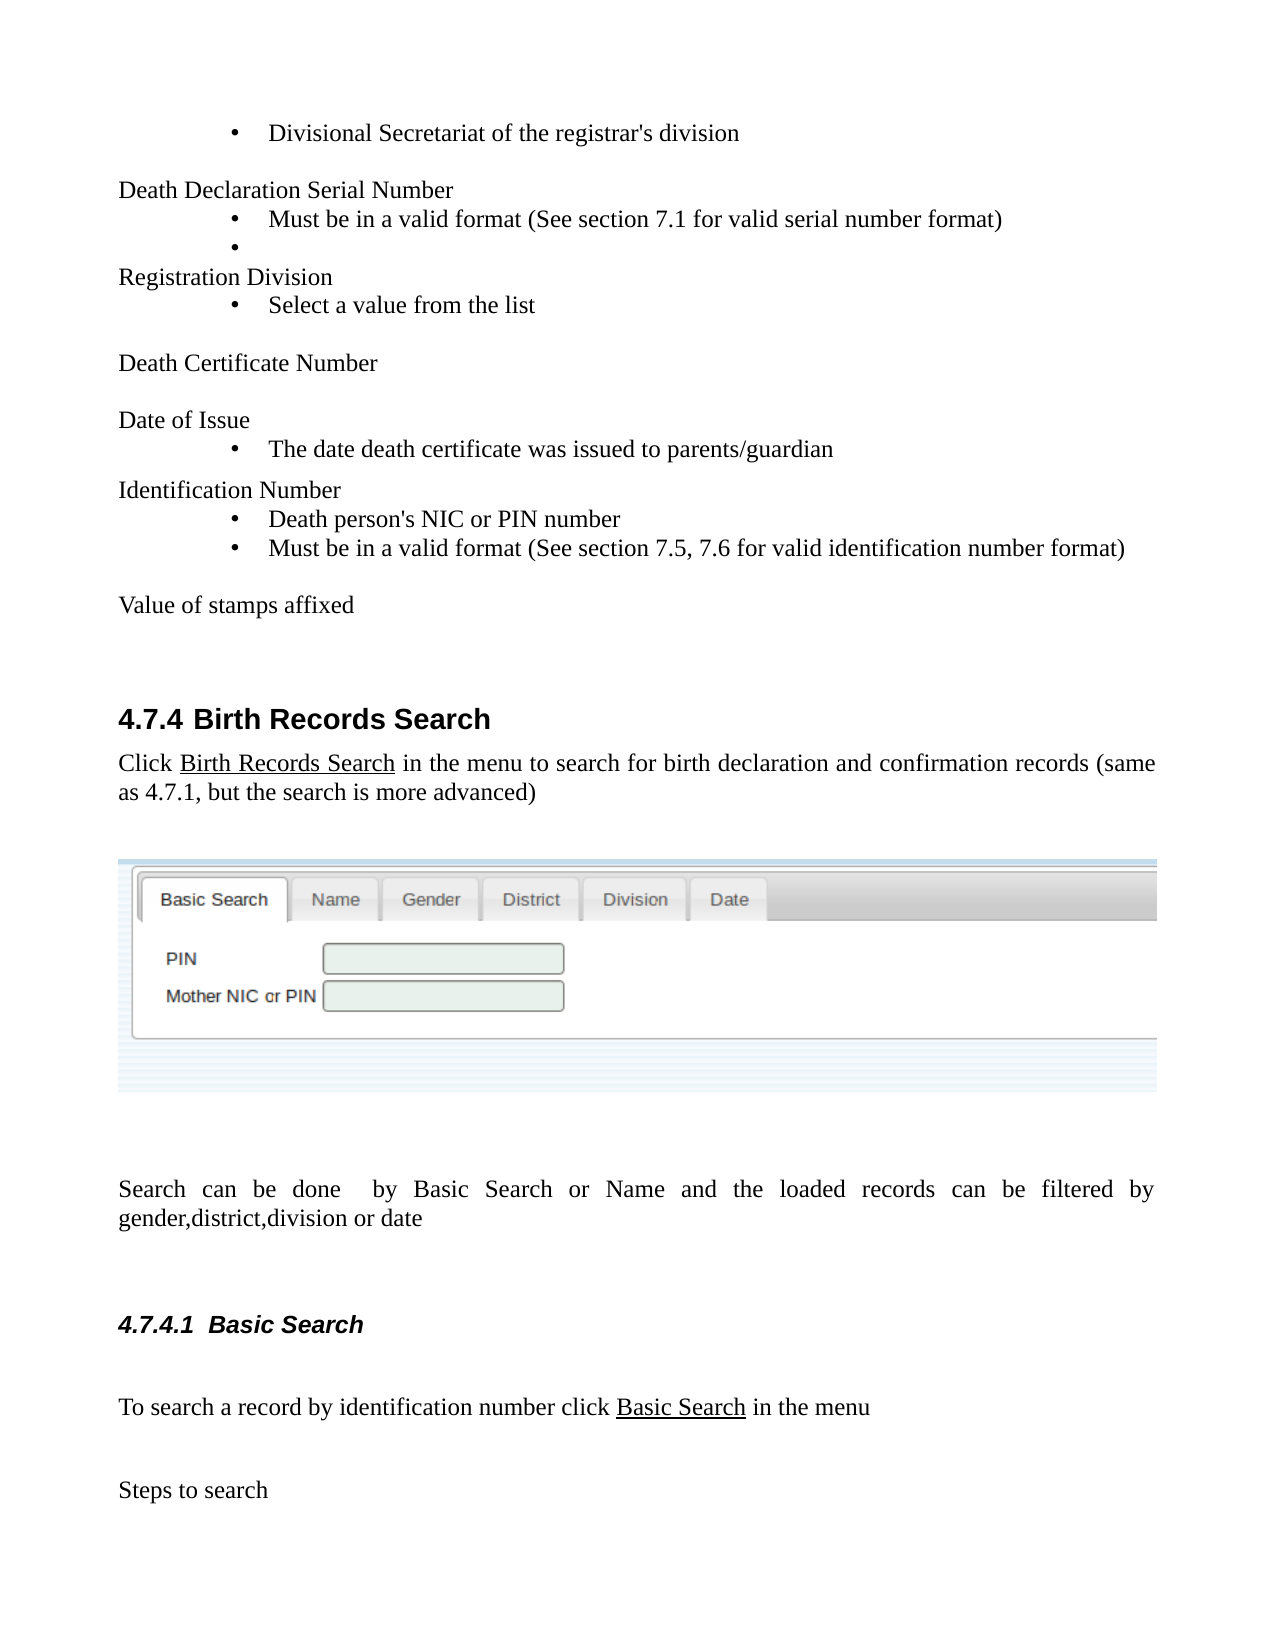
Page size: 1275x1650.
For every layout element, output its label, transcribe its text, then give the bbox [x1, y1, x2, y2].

text Identification Number [118, 476, 1157, 504]
text Value of stamps affixed [118, 591, 1157, 619]
list The date death certificate was issued to parents/guardian [231, 434, 1157, 463]
text Click Birth Records Search in the menu to search for birth declaration and confirmation records (same as 4.7.1, but the search is more advanced) [118, 748, 1157, 805]
list Must be in a valid format (See section 7.5, 7.6 for valid identification number format) [231, 533, 1157, 562]
text Steps to search [118, 1475, 1157, 1504]
list Select a value from the list [231, 291, 1157, 319]
list Death person's NIC or PIN number [231, 504, 1157, 533]
picture [118, 859, 1157, 1092]
text Death Certificate Number [118, 348, 1157, 377]
text Date of Issue [118, 406, 1157, 434]
text Registration Division [118, 262, 1157, 291]
text Search can be done by Basic Search or Name and the loaded records can be filtered by gender,district,division or date [118, 1174, 1157, 1231]
text To search a record by identification number click Basic Search in the menu [118, 1392, 1157, 1421]
list Divisional Secretariat of the registrar's division [231, 118, 1157, 147]
list Must be in a valid format (See section 7.1 for valid serial number format) [231, 204, 1157, 233]
text Death Declaration Serial Number [118, 176, 1157, 204]
subtitle Birth Records Search [118, 702, 1157, 735]
subtitle Basic Search [118, 1310, 1157, 1339]
